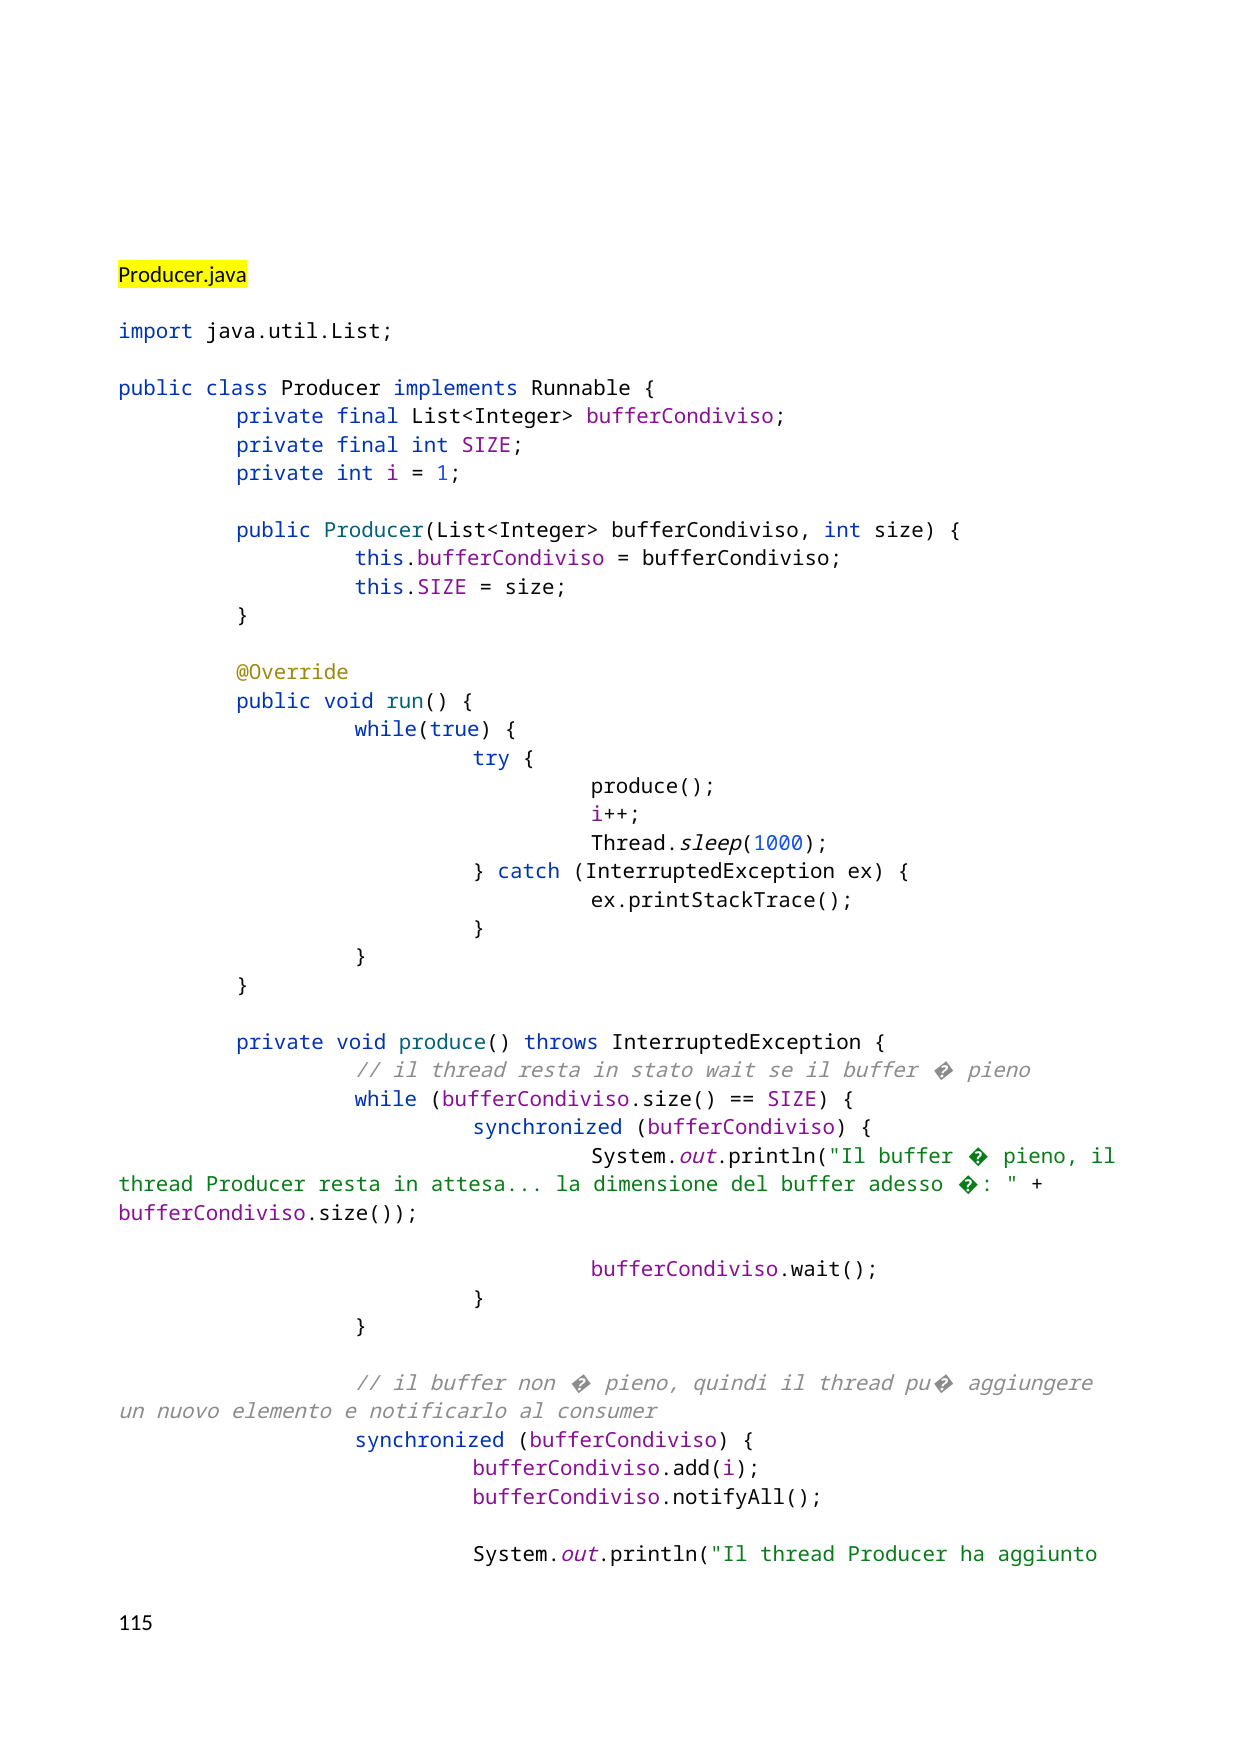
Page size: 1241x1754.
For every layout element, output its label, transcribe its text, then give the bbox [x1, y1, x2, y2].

text import java.util.List; public class Producer implements Runnable { private final List<Integer> bufferCondiviso; private final int SIZE; private int i = 1; public Producer(List<Integer> bufferCondiviso, int size) { this.bufferCondiviso = bufferCondiviso; this.SIZE = size; } @Override public void run() { while(true) { try { produce(); i++; Thread.sleep(1000); } catch (InterruptedException ex) { ex.printStackTrace(); } } } private void produce() throws InterruptedException { // il thread resta in stato wait se il buffer � pieno while (bufferCondiviso.size() == SIZE) { synchronized (bufferCondiviso) { System.out.println("Il buffer � pieno, il thread Producer resta in attesa... la dimensione del buffer adesso �: " + bufferCondiviso.size()); bufferCondiviso.wait(); } } // il buffer non � pieno, quindi il thread pu� aggiungere un nuovo elemento e notificarlo al consumer synchronized (bufferCondiviso) { bufferCondiviso.add(i); bufferCondiviso.notifyAll(); System.out.println("Il thread Producer ha aggiunto [118, 316, 1122, 1567]
text Producer.java [118, 260, 1122, 288]
